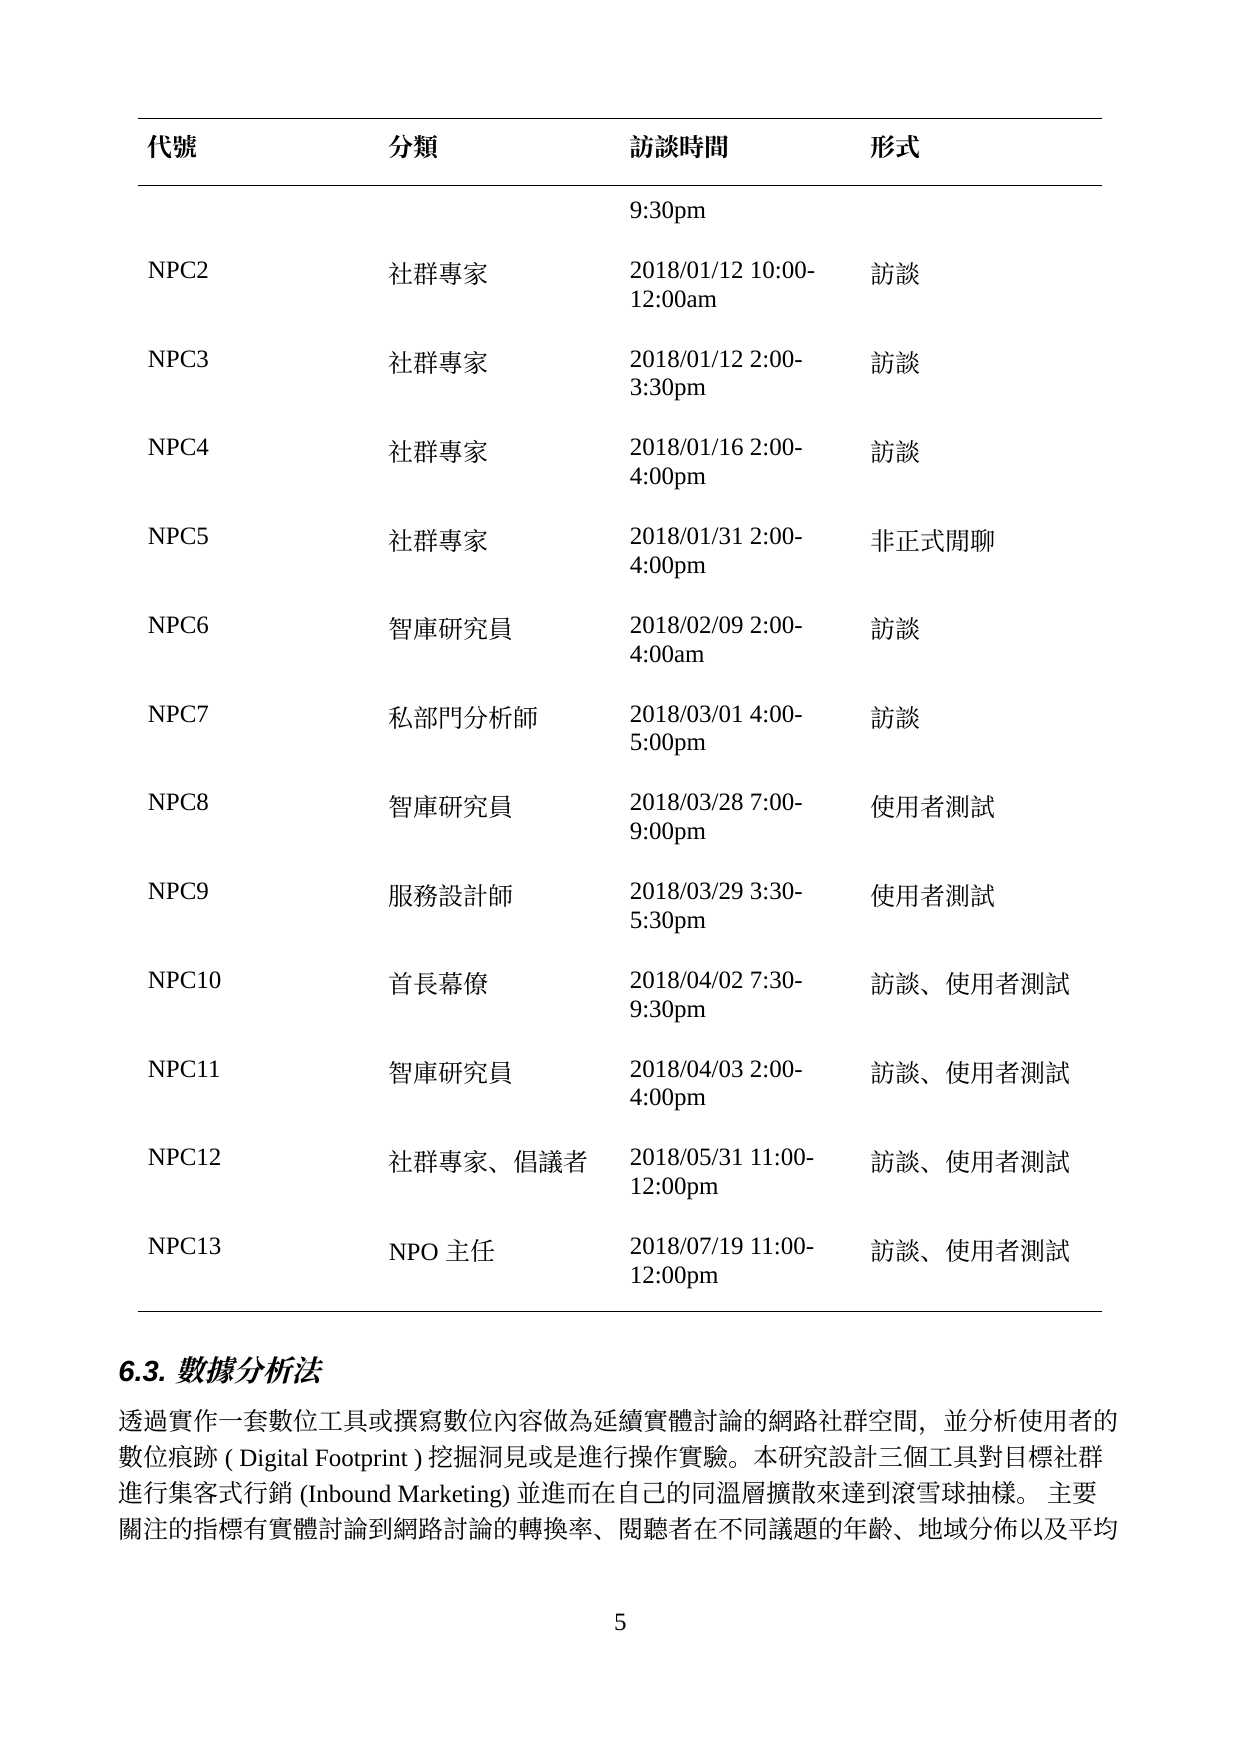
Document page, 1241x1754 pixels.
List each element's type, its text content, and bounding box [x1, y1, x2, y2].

table_cell NPO 主任 [379, 1222, 620, 1311]
table_cell 社群專家 [379, 334, 620, 423]
table_cell 社群專家 [379, 246, 620, 334]
table_cell 訪談、使用者測試 [861, 956, 1102, 1044]
table_cell 2018/04/02 7:30-9:30pm [620, 956, 861, 1044]
table_cell NPC4 [138, 423, 379, 512]
table_header 分類 [379, 119, 620, 185]
table_cell NPC7 [138, 689, 379, 778]
table_cell NPC12 [138, 1133, 379, 1222]
table_cell 訪談、使用者測試 [861, 1133, 1102, 1222]
table_cell 9:30pm [620, 186, 861, 246]
table_cell 2018/03/29 3:30-5:30pm [620, 867, 861, 956]
table_cell 2018/01/31 2:00-4:00pm [620, 512, 861, 601]
table_header 訪談時間 [620, 119, 861, 185]
table_cell 2018/07/19 11:00-12:00pm [620, 1222, 861, 1311]
table_cell NPC11 [138, 1044, 379, 1133]
table_cell 訪談、使用者測試 [861, 1222, 1102, 1311]
table_cell NPC13 [138, 1222, 379, 1311]
table_cell 首長幕僚 [379, 956, 620, 1044]
table_cell NPC3 [138, 334, 379, 423]
table_cell 服務設計師 [379, 867, 620, 956]
table_cell [138, 186, 379, 246]
table_cell 2018/03/28 7:00-9:00pm [620, 778, 861, 867]
table_cell 訪談 [861, 423, 1102, 512]
table_cell 2018/02/09 2:00-4:00am [620, 601, 861, 689]
table_cell 訪談、使用者測試 [861, 1044, 1102, 1133]
table_cell 訪談 [861, 246, 1102, 334]
table_cell 社群專家、倡議者 [379, 1133, 620, 1222]
table_cell NPC6 [138, 601, 379, 689]
table_cell 2018/01/16 2:00-4:00pm [620, 423, 861, 512]
table_cell 智庫研究員 [379, 601, 620, 689]
table_cell 使用者測試 [861, 778, 1102, 867]
table_cell 私部門分析師 [379, 689, 620, 778]
table_cell 訪談 [861, 601, 1102, 689]
table_cell 非正式閒聊 [861, 512, 1102, 601]
table_cell 智庫研究員 [379, 1044, 620, 1133]
subtitle 數據分析法 [118, 1347, 1122, 1389]
table_cell 社群專家 [379, 423, 620, 512]
table_cell 2018/01/12 2:00-3:30pm [620, 334, 861, 423]
table_cell NPC9 [138, 867, 379, 956]
table_cell NPC8 [138, 778, 379, 867]
table_cell [861, 186, 1102, 246]
table_cell 訪談 [861, 334, 1102, 423]
table_cell 2018/04/03 2:00-4:00pm [620, 1044, 861, 1133]
table_cell 使用者測試 [861, 867, 1102, 956]
table_cell 2018/05/31 11:00-12:00pm [620, 1133, 861, 1222]
table_cell [379, 186, 620, 246]
table_cell 社群專家 [379, 512, 620, 601]
table_cell NPC2 [138, 246, 379, 334]
table_cell 訪談 [861, 689, 1102, 778]
table_header 代號 [138, 119, 379, 185]
table_header 形式 [861, 119, 1102, 185]
table_cell 2018/01/12 10:00-12:00am [620, 246, 861, 334]
table_cell 智庫研究員 [379, 778, 620, 867]
table_cell 2018/03/01 4:00-5:00pm [620, 689, 861, 778]
text 透過實作一套數位工具或撰寫數位內容做為延續實體討論的網路社群空間，並分析使用者的數位痕跡 ( Digital Footprint ) 挖掘洞見或是進行操作實驗。本研究設計三個工具對目標社群進行集客式行銷 (Inbound Marketing) 並進而在自己的同溫層擴散來達到滾雪球抽樣。 主要關注的指標有實體討論到網路討論的轉換率、閱聽者在不同議題的年齡、地域分佈以及平均 [118, 1402, 1122, 1546]
table_cell NPC10 [138, 956, 379, 1044]
table_cell NPC5 [138, 512, 379, 601]
